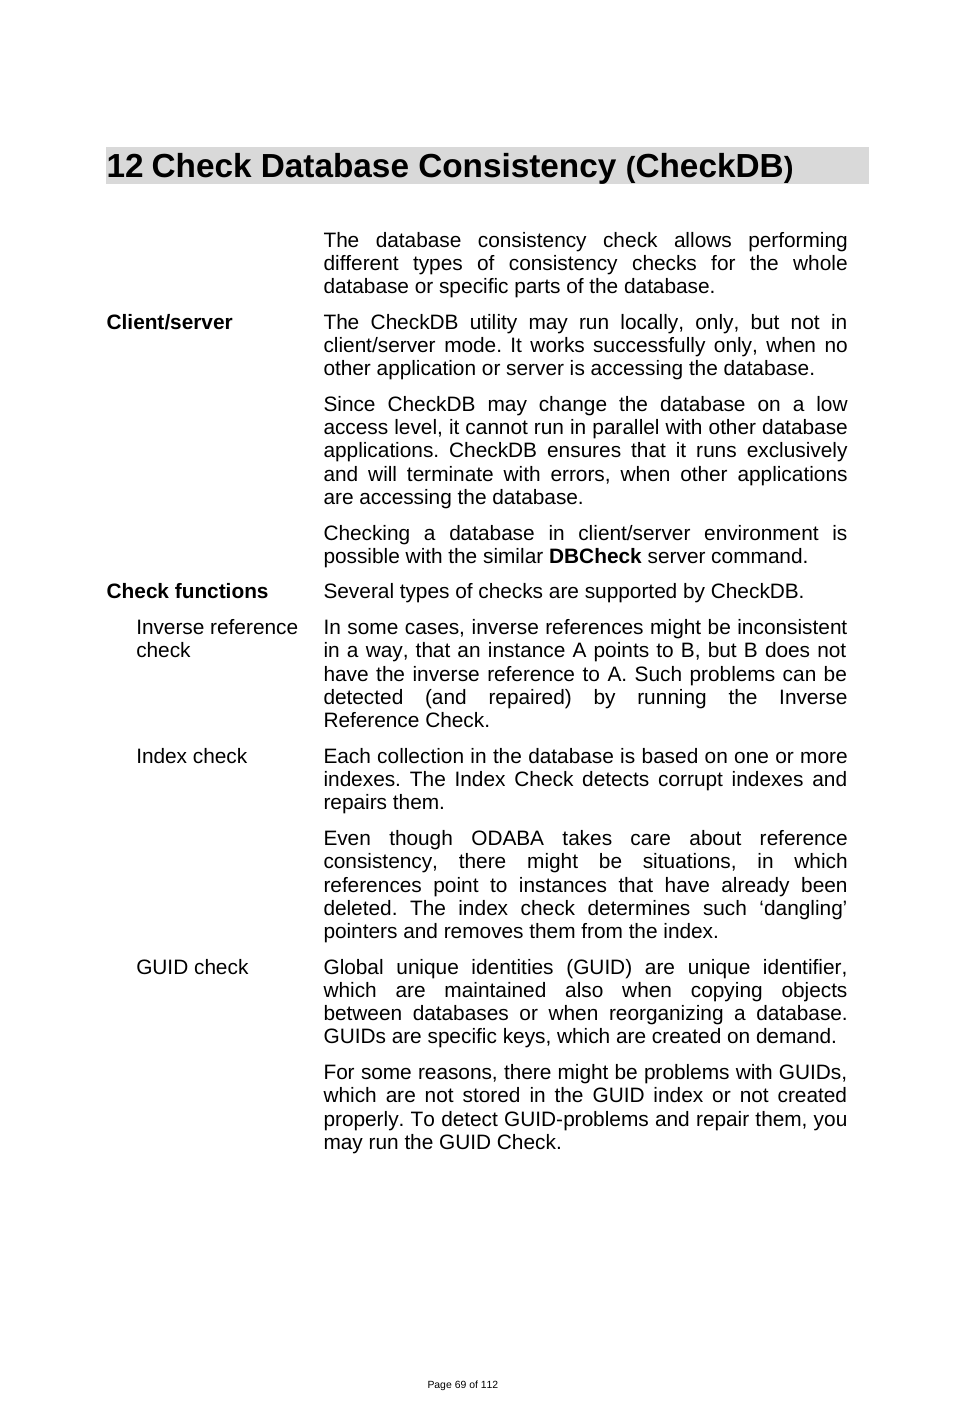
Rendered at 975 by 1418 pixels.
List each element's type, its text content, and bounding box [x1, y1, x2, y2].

table_cell Each collection in the database is based on one or more indexes. The Index Check detects corrupt indexes and repairs them. Even though ODABA takes care about reference consistency, there might be situations, in which references point to instances that have already been deleted. The index check determines such ‘dangling’ pointers and removes them from the index. [312, 738, 859, 949]
table_cell Global unique identities (GUID) are unique identifier, which are maintained also when copying objects between databases or when reorganizing a database. GUIDs are specific keys, which are created on demand. For some reasons, there might be problems with GUIDs, which are not stored in the GUID index or not created properly. To detect GUID-problems and repair them, you may run the GUID Check. [312, 949, 859, 1160]
table_cell Several types of checks are supported by CheckDB. [312, 574, 859, 609]
table_cell Checking a database in client/server environment is possible with the similar DBCheck server command. [312, 515, 859, 574]
table_cell GUID check [95, 949, 312, 1160]
table_header The database consistency check allows performing different types of consistency checks for the whole database or specific parts of the database. [312, 222, 859, 304]
table_cell Index check [95, 738, 312, 949]
table_cell [95, 515, 312, 574]
table_header [95, 222, 312, 304]
table_cell Since CheckDB may change the database on a low access level, it cannot run in parallel with other database applications. CheckDB ensures that it runs exclusively and will terminate with errors, when other applications are accessing the database. [312, 386, 859, 515]
table_cell [95, 386, 312, 515]
table_cell Client/server [95, 304, 312, 386]
table_cell The CheckDB utility may run locally, only, but not in client/server mode. It works successfully only, when no other application or server is accessing the database. [312, 304, 859, 386]
table_cell Check functions [95, 574, 312, 609]
table_cell Inverse reference check [95, 610, 312, 738]
table_cell In some cases, inverse references might be inconsistent in a way, that an instance A points to B, but B does not have the inverse reference to A. Such problems can be detected (and repaired) by running the Inverse Reference Check. [312, 610, 859, 738]
subtitle Check Database Consistency (CheckDB) [106, 147, 869, 184]
